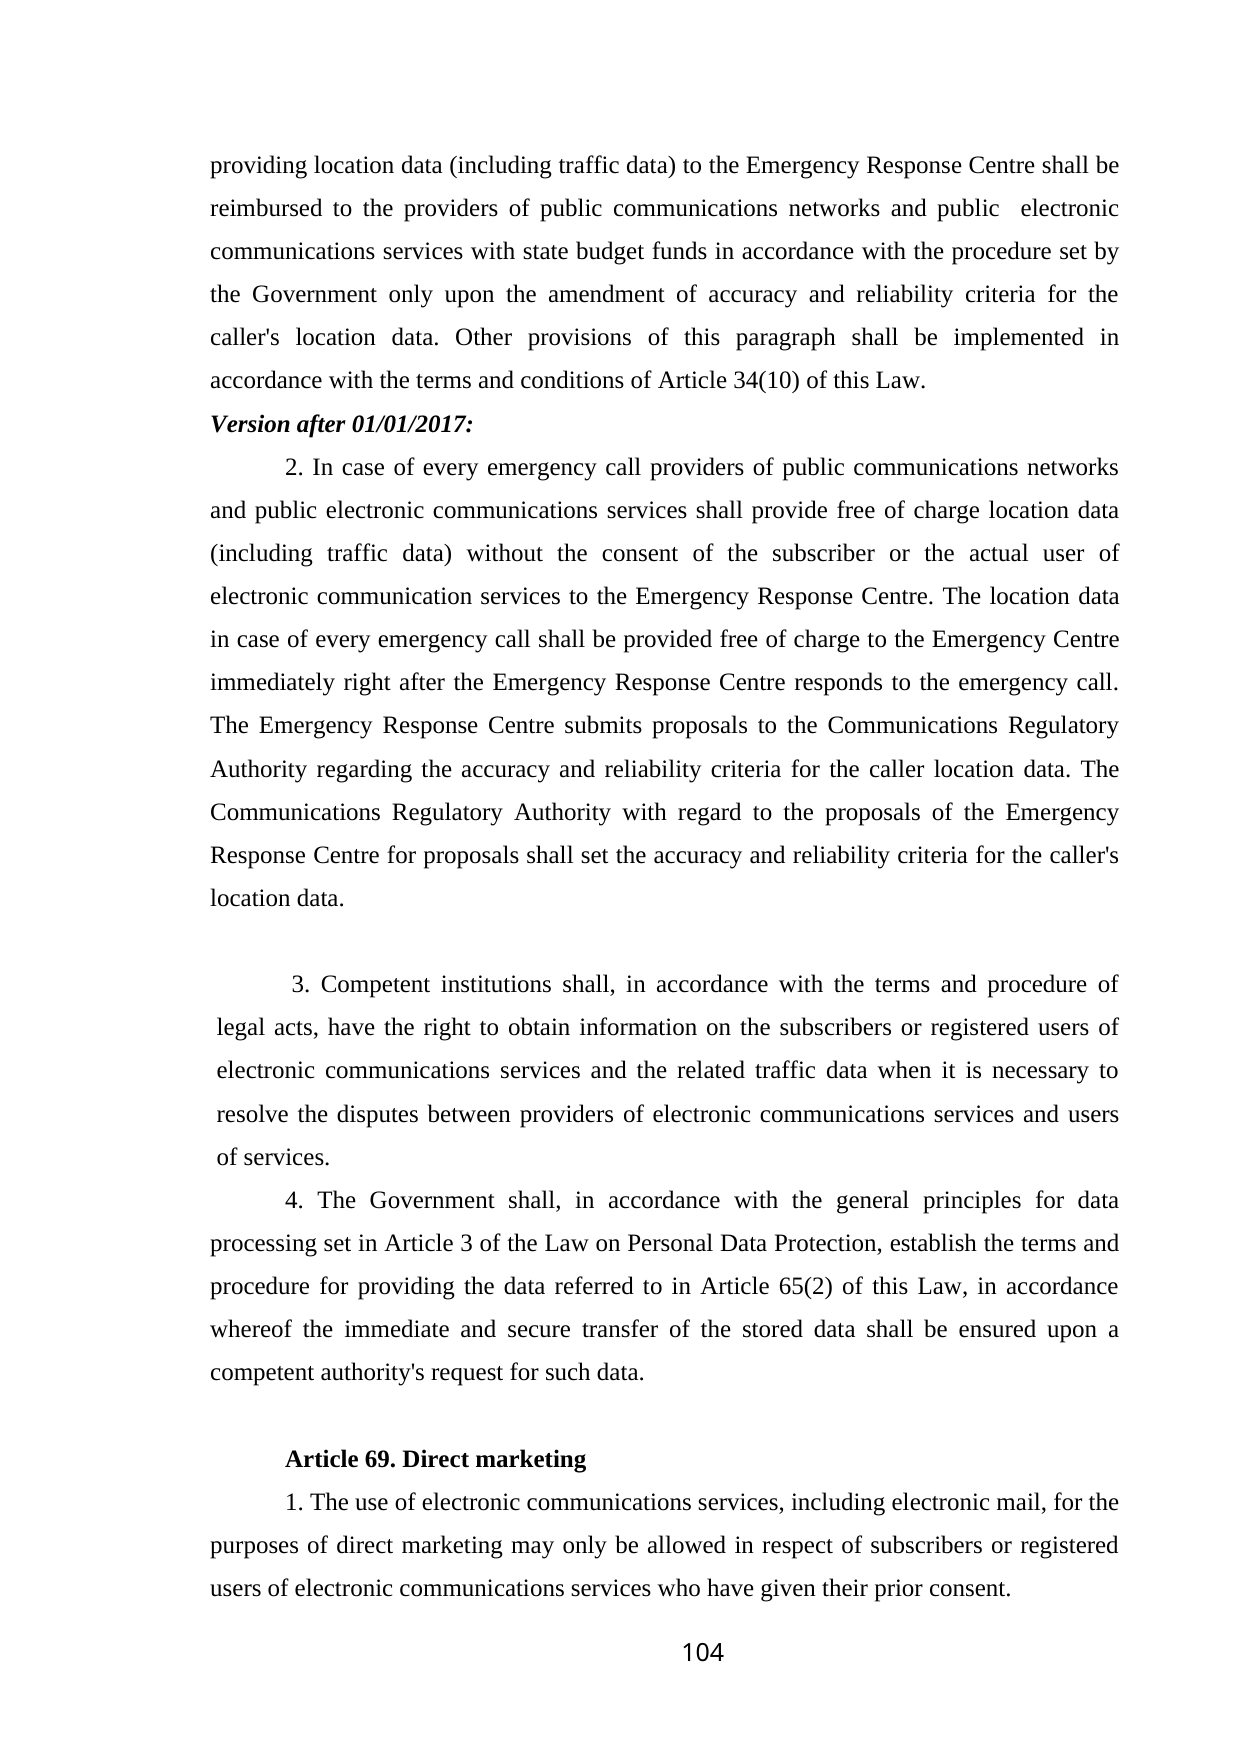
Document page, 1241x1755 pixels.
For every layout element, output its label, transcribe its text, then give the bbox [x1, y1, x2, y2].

text Article 69. Direct marketing [210, 1444, 1120, 1472]
text 1. The use of electronic communications services, including electronic mail, for the purposes of direct marketing may only be allowed in respect of subscribers or registered users of electronic communications services who have given their prior consent. [210, 1487, 1120, 1602]
text 3. Competent institutions shall, in accordance with the terms and procedure of legal acts, have the right to obtain information on the subscribers or registered users of electronic communications services and the related traffic data when it is necessary to resolve the disputes between providers of electronic communications services and users of services. [216, 969, 1120, 1171]
text 4. The Government shall, in accordance with the general principles for data processing set in Article 3 of the Law on Personal Data Protection, establish the terms and procedure for providing the data referred to in Article 65(2) of this Law, in accordance whereof the immediate and secure transfer of the stored data shall be ensured upon a competent authority's request for such data. [210, 1185, 1120, 1386]
text 2. In case of every emergency call providers of public communications networks and public electronic communications services shall provide free of charge location data (including traffic data) without the consent of the subscriber or the actual user of electronic communication services to the Emergency Response Centre. The location data in case of every emergency call shall be provided free of charge to the Emergency Centre immediately right after the Emergency Response Centre responds to the emergency call. The Emergency Response Centre submits proposals to the Communications Regulatory Authority regarding the accuracy and reliability criteria for the caller location data. The Communications Regulatory Authority with regard to the proposals of the Emergency Response Centre for proposals shall set the accuracy and reliability criteria for the caller's location data. [210, 452, 1120, 912]
text Version after 01/01/2017: [210, 409, 1120, 437]
text providing location data (including traffic data) to the Emergency Response Centre shall be reimbursed to the providers of public communications networks and public electronic communications services with state budget funds in accordance with the procedure set by the Government only upon the amendment of accuracy and reliability criteria for the caller's location data. Other provisions of this paragraph shall be implemented in accordance with the terms and conditions of Article 34(10) of this Law. [210, 150, 1120, 394]
